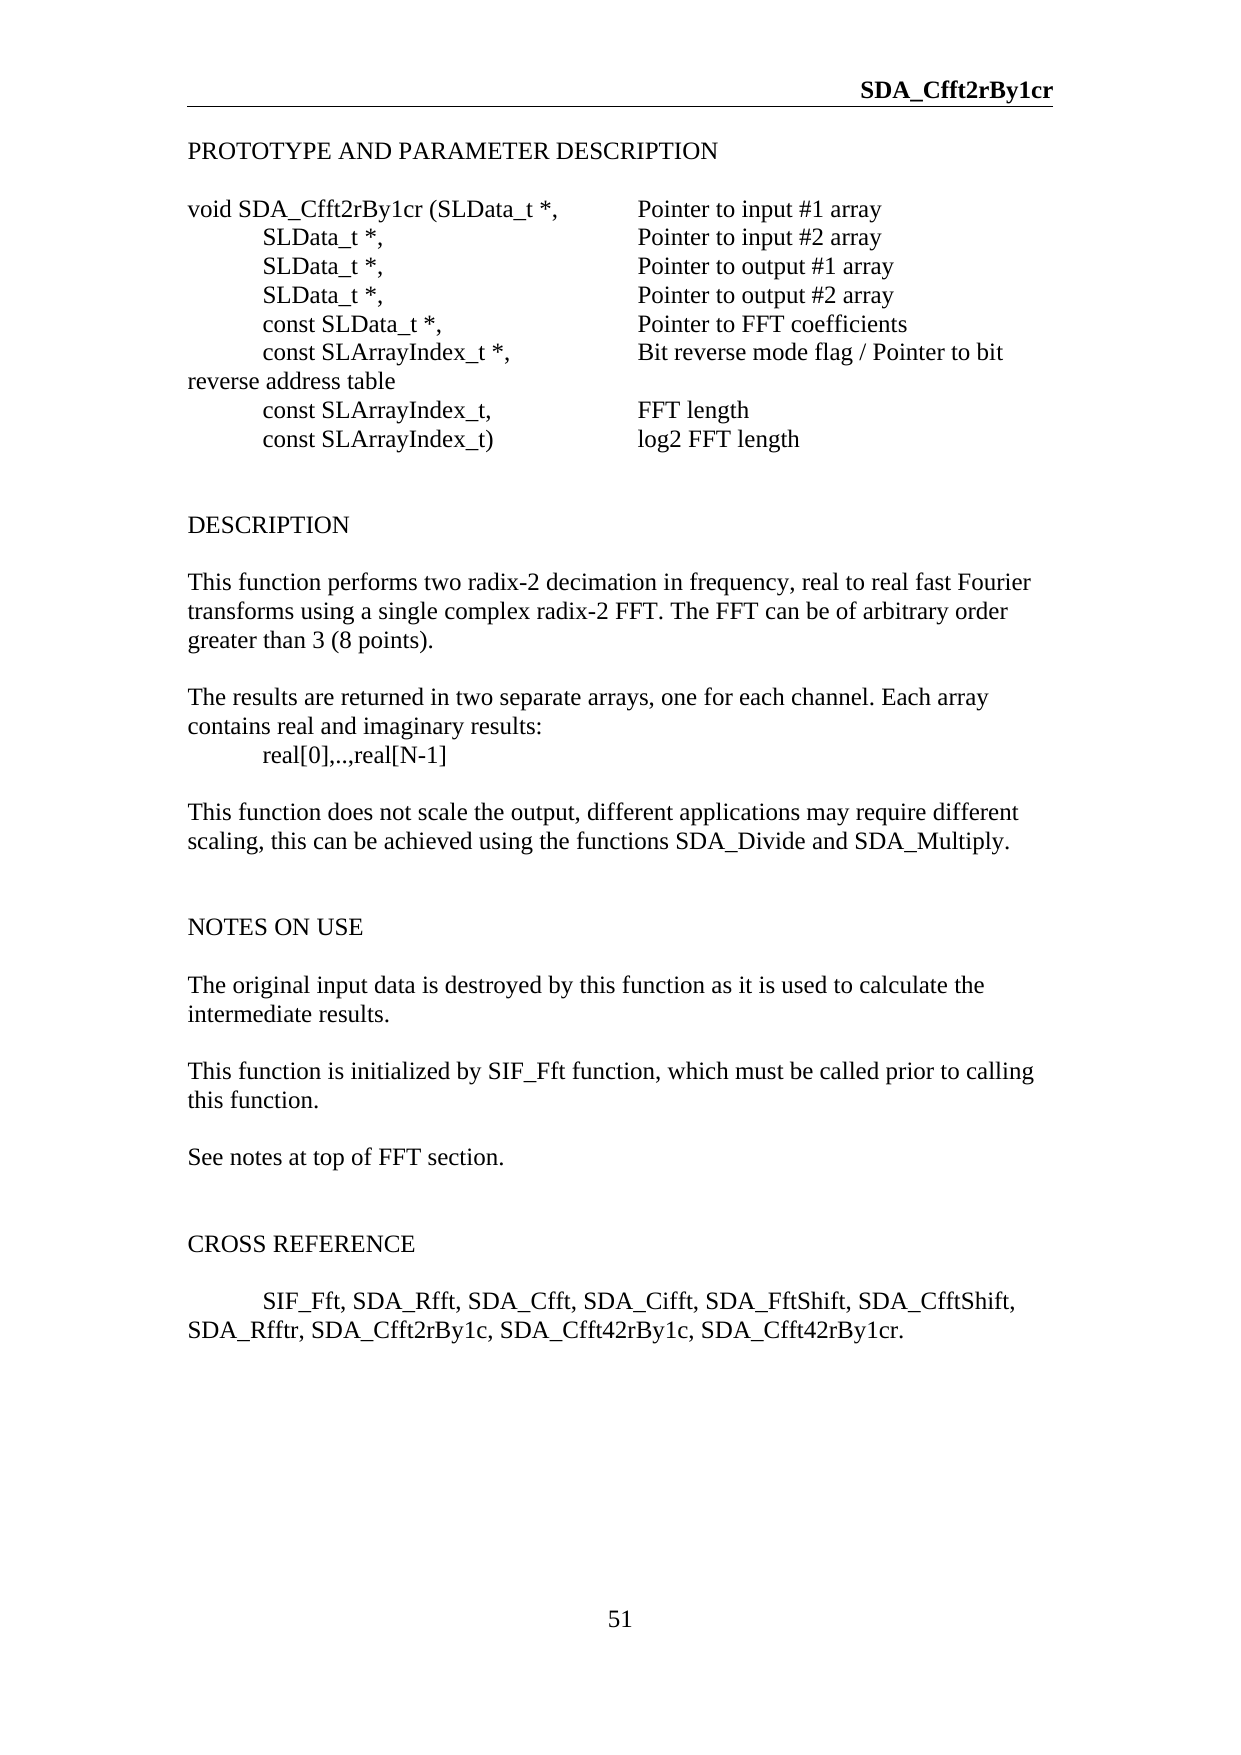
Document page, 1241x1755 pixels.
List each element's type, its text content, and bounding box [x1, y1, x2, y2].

text This function performs two radix-2 decimation in frequency, real to real fast Fourier transforms using a single complex radix-2 FFT. The FFT can be of arbitrary order greater than 3 (8 points). [187, 567, 1053, 654]
text The results are returned in two separate arrays, one for each channel. Each array contains real and imaginary results: real[0],..,real[N-1] [187, 682, 1053, 797]
text void SDA_Cfft2rBy1cr (SLData_t *, Pointer to input #1 array SLData_t *, Pointer to input #2 array SLData_t *, Pointer to output #1 array SLData_t *, Pointer to output #2 array const SLData_t *, Pointer to FFT coefficients const SLArrayIndex_t *, Bit reverse mode flag / Pointer to bit reverse address table const SLArrayIndex_t, FFT length const SLArrayIndex_t) log2 FFT length [187, 194, 1053, 452]
text This function is initialized by SIF_Fft function, which must be called prior to calling this function. [187, 1056, 1053, 1114]
text This function does not scale the output, different applications may require different scaling, this can be achieved using the functions SDA_Divide and SDA_Multiply. [187, 797, 1053, 855]
text PROTOTYPE AND PARAMETER DESCRIPTION [187, 136, 1053, 165]
text DESCRIPTION [187, 510, 1053, 539]
subtitle SDA_Cfft2rBy1cr [187, 75, 1053, 106]
text CROSS REFERENCE [187, 1229, 1053, 1257]
text The original input data is destroyed by this function as it is used to calculate the intermediate results. [187, 970, 1053, 1027]
text NOTES ON USE [187, 912, 1053, 941]
text SIF_Fft, SDA_Rfft, SDA_Cfft, SDA_Cifft, SDA_FftShift, SDA_CfftShift, SDA_Rfftr, SDA_Cfft2rBy1c, SDA_Cfft42rBy1c, SDA_Cfft42rBy1cr. [187, 1286, 1053, 1344]
text See notes at top of FFT section. [187, 1142, 1053, 1171]
